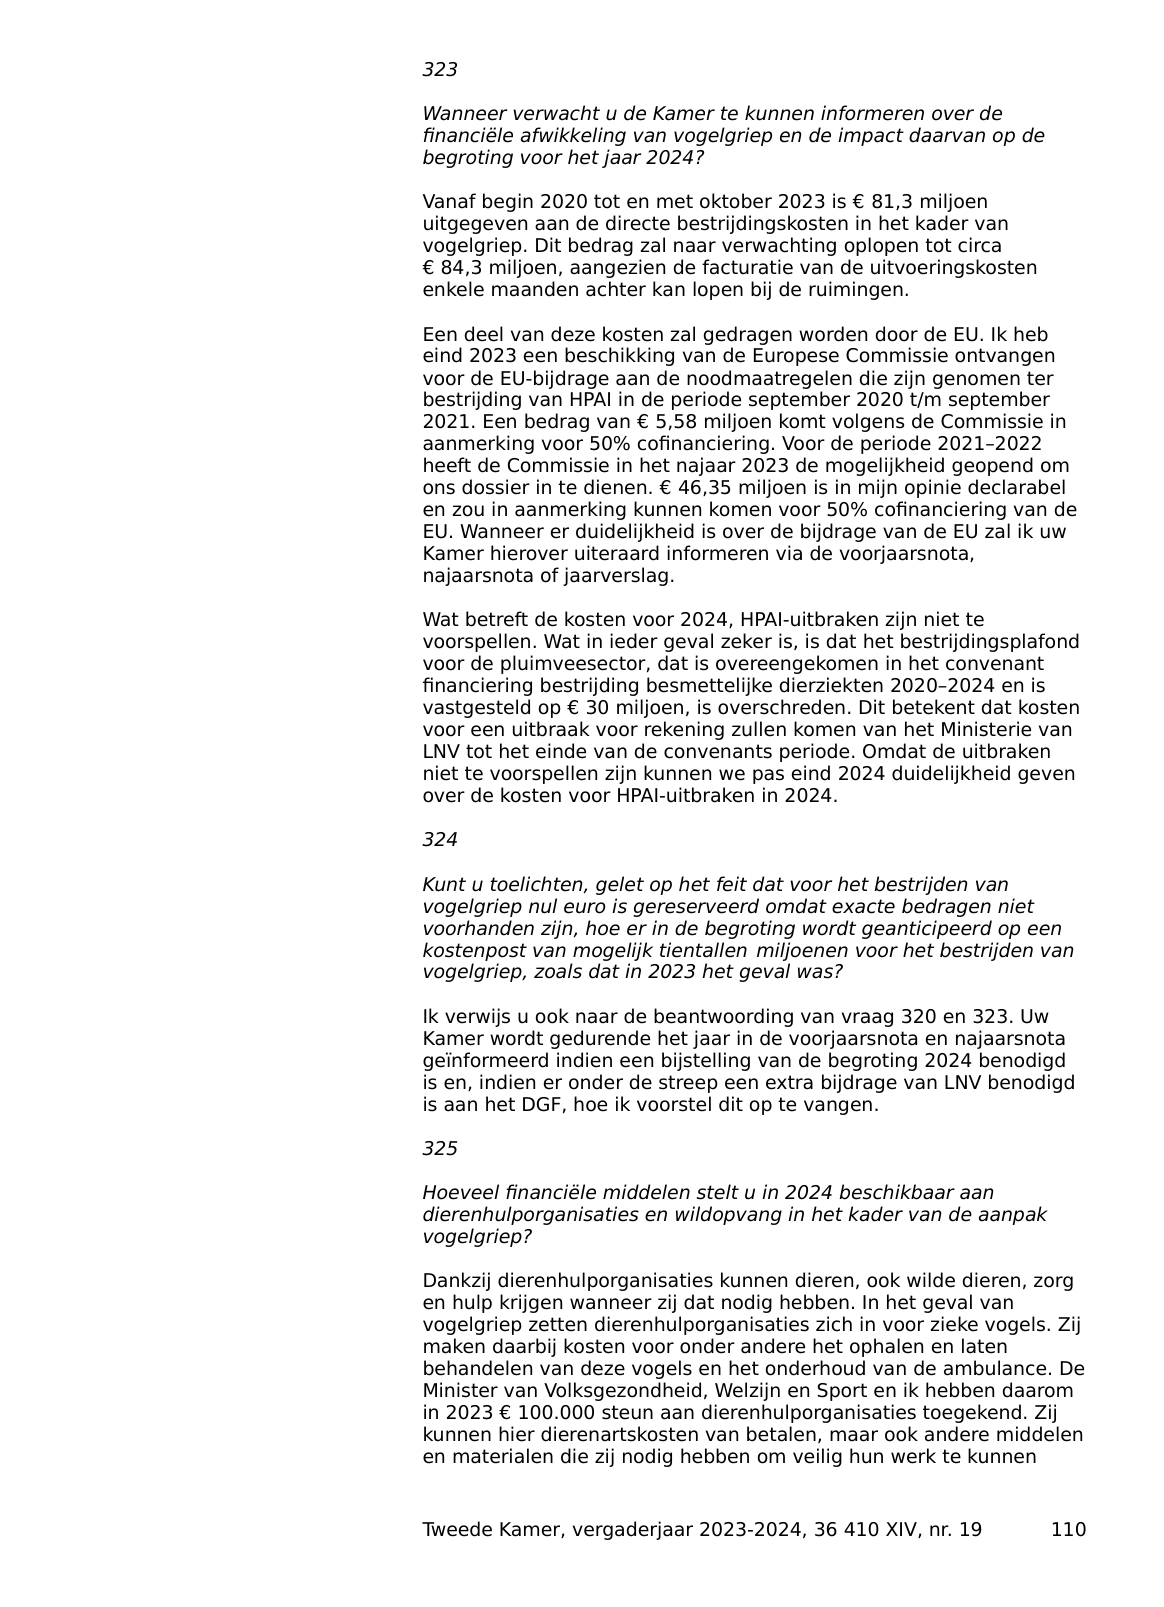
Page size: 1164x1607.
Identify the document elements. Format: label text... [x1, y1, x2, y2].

text Wanneer verwacht u de Kamer te kunnen informeren over de financiële afwikkeling van vogelgriep en de impact daarvan op de begroting voor het jaar 2024? [422, 103, 1087, 169]
text Kunt u toelichten, gelet op het feit dat voor het bestrijden van vogelgriep nul euro is gereserveerd omdat exacte bedragen niet voorhanden zijn, hoe er in de begroting wordt geanticipeerd op een kostenpost van mogelijk tientallen miljoenen voor het bestrijden van vogelgriep, zoals dat in 2023 het geval was? [422, 873, 1087, 983]
subtitle 324 [422, 829, 1087, 851]
text Een deel van deze kosten zal gedragen worden door de EU. Ik heb eind 2023 een beschikking van de Europese Commissie ontvangen voor de EU-bijdrage aan de noodmaatregelen die zijn genomen ter bestrijding van HPAI in de periode september 2020 t/m september 2021. Een bedrag van € 5,58 miljoen komt volgens de Commissie in aanmerking voor 50% cofinanciering. Voor de periode 2021–2022 heeft de Commissie in het najaar 2023 de mogelijkheid geopend om ons dossier in te dienen. € 46,35 miljoen is in mijn opinie declarabel en zou in aanmerking kunnen komen voor 50% cofinanciering van de EU. Wanneer er duidelijkheid is over de bijdrage van de EU zal ik uw Kamer hierover uiteraard informeren via de voorjaarsnota, najaarsnota of jaarverslag. [422, 323, 1087, 587]
text Dankzij dierenhulporganisaties kunnen dieren, ook wilde dieren, zorg en hulp krijgen wanneer zij dat nodig hebben. In het geval van vogelgriep zetten dierenhulporganisaties zich in voor zieke vogels. Zij maken daarbij kosten voor onder andere het ophalen en laten behandelen van deze vogels en het onderhoud van de ambulance. De Minister van Volksgezondheid, Welzijn en Sport en ik hebben daarom in 2023 € 100.000 steun aan dierenhulporganisaties toegekend. Zij kunnen hier dierenartskosten van betalen, maar ook andere middelen en materialen die zij nodig hebben om veilig hun werk te kunnen [422, 1270, 1087, 1468]
subtitle 325 [422, 1138, 1087, 1160]
text Hoeveel financiële middelen stelt u in 2024 beschikbaar aan dierenhulporganisaties en wildopvang in het kader van de aanpak vogelgriep? [422, 1182, 1087, 1248]
subtitle 323 [422, 59, 1087, 81]
text Ik verwijs u ook naar de beantwoording van vraag 320 en 323. Uw Kamer wordt gedurende het jaar in de voorjaarsnota en najaarsnota geïnformeerd indien een bijstelling van de begroting 2024 benodigd is en, indien er onder de streep een extra bijdrage van LNV benodigd is aan het DGF, hoe ik voorstel dit op te vangen. [422, 1006, 1087, 1116]
text Vanaf begin 2020 tot en met oktober 2023 is € 81,3 miljoen uitgegeven aan de directe bestrijdingskosten in het kader van vogelgriep. Dit bedrag zal naar verwachting oplopen tot circa € 84,3 miljoen, aangezien de facturatie van de uitvoeringskosten enkele maanden achter kan lopen bij de ruimingen. [422, 191, 1087, 301]
text Wat betreft de kosten voor 2024, HPAI-uitbraken zijn niet te voorspellen. Wat in ieder geval zeker is, is dat het bestrijdingsplafond voor de pluimveesector, dat is overeengekomen in het convenant financiering bestrijding besmettelijke dierziekten 2020–2024 en is vastgesteld op € 30 miljoen, is overschreden. Dit betekent dat kosten voor een uitbraak voor rekening zullen komen van het Ministerie van LNV tot het einde van de convenants periode. Omdat de uitbraken niet te voorspellen zijn kunnen we pas eind 2024 duidelijkheid geven over de kosten voor HPAI-uitbraken in 2024. [422, 609, 1087, 807]
